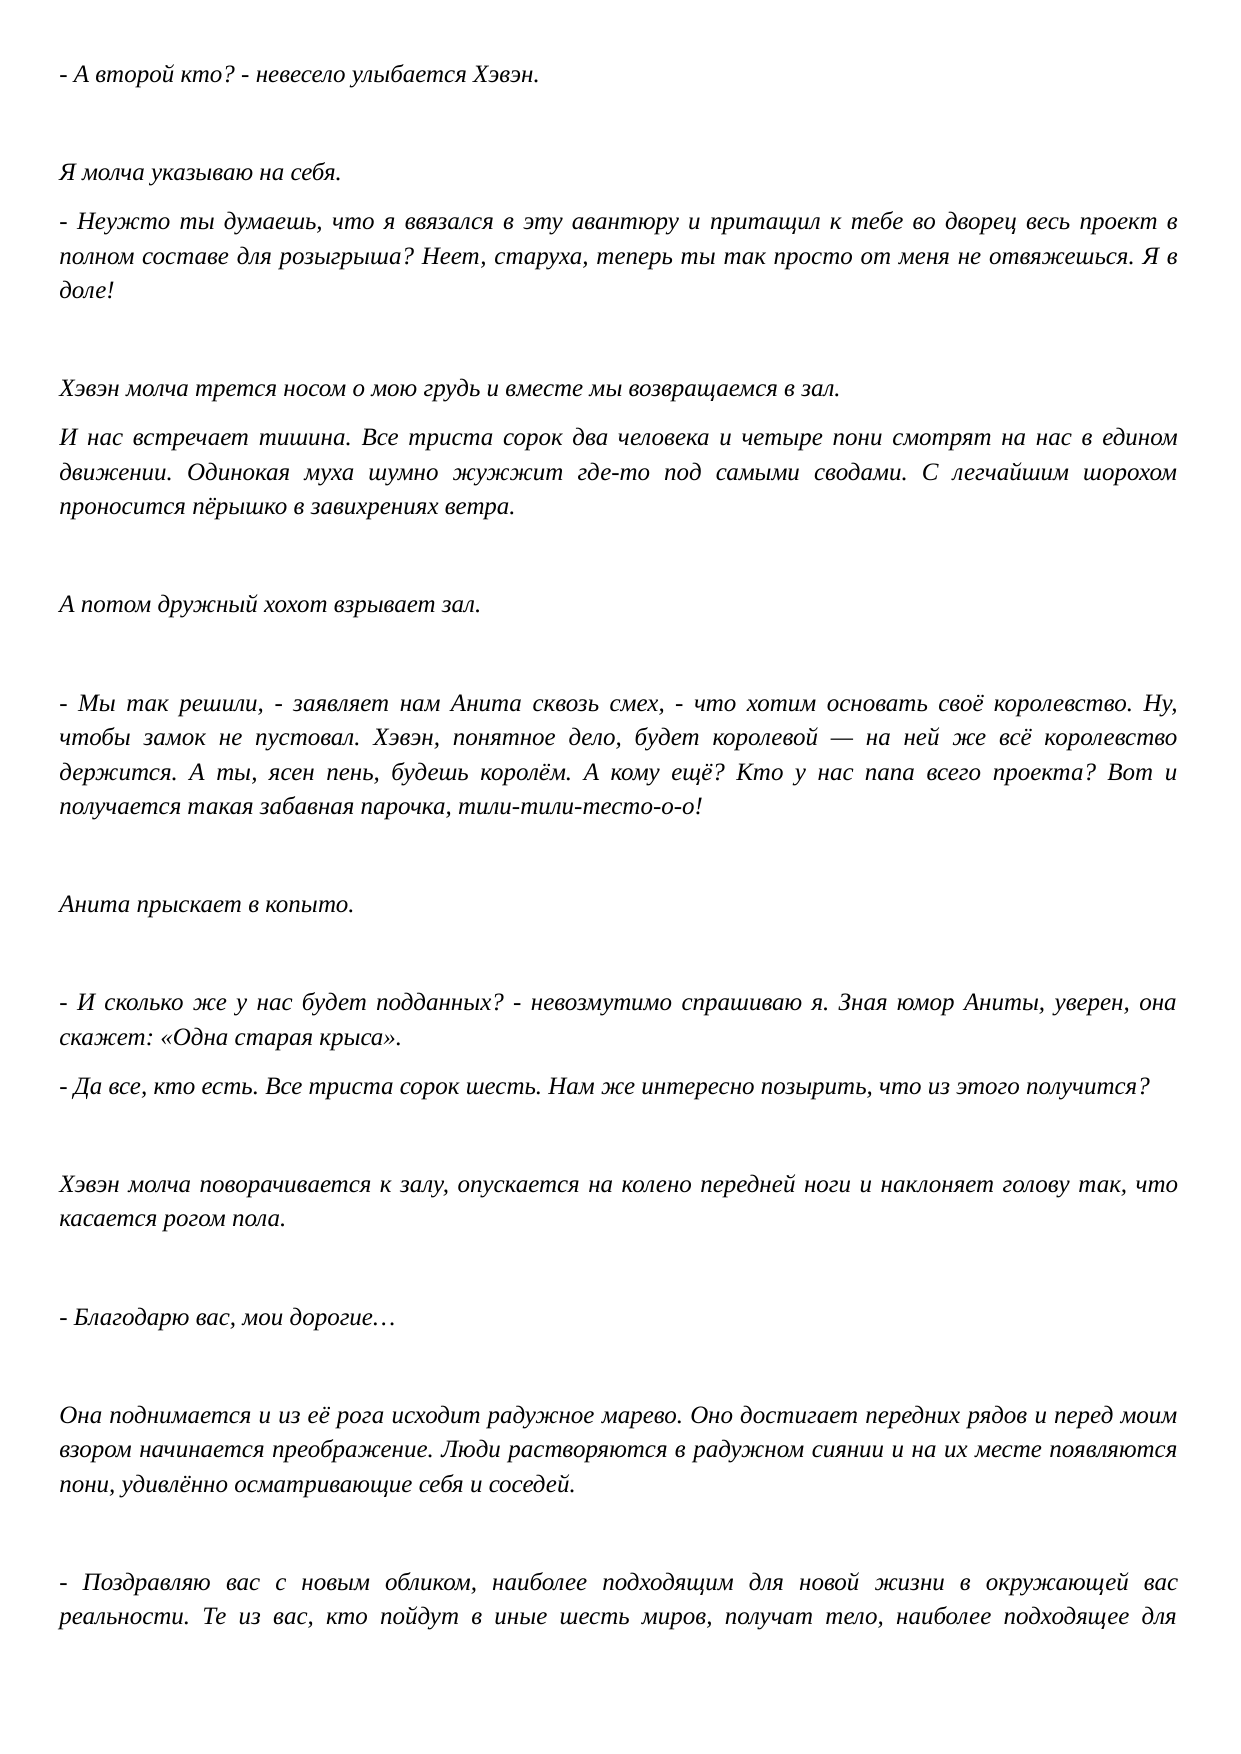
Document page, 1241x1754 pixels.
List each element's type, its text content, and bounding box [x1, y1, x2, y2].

text - Поздравляю вас с новым обликом, наиболее подходящим для новой жизни в окружающей вас реальности. Те из вас, кто пойдут в иные шесть миров, получат тело, наиболее подходящее для [59, 1567, 1181, 1630]
text - И сколько же у нас будет подданных? - невозмутимо спрашиваю я. Зная юмор Аниты, уверен, она скажет: «Одна старая крыса». [59, 987, 1181, 1051]
text А потом дружный хохот взрывает зал. [59, 589, 1181, 618]
text Хэвэн молча поворачивается к залу, опускается на колено передней ноги и наклоняет голову так, что касается рогом пола. [59, 1169, 1181, 1232]
text И нас встречает тишина. Все триста сорок два человека и четыре пони смотрят на нас в едином движении. Одинокая муха шумно жужжит где-то под самыми сводами. С легчайшим шорохом проносится пёрышко в завихрениях ветра. [59, 422, 1181, 520]
text Анита прыскает в копыто. [59, 889, 1181, 918]
text - Мы так решили, - заявляет нам Анита сквозь смех, - что хотим основать своё королевство. Ну, чтобы замок не пустовал. Хэвэн, понятное дело, будет королевой — на ней же всё королевство держится. А ты, ясен пень, будешь королём. А кому ещё? Кто у нас папа всего проекта? Вот и получается такая забавная парочка, тили-тили-тесто-о-о! [59, 688, 1181, 820]
text - Неужто ты думаешь, что я ввязался в эту авантюру и притащил к тебе во дворец весь проект в полном составе для розыгрыша? Неет, старуха, теперь ты так просто от меня не отвяжешься. Я в доле! [59, 206, 1181, 304]
text Она поднимается и из её рога исходит радужное марево. Оно достигает передних рядов и перед моим взором начинается преображение. Люди растворяются в радужном сиянии и на их месте появляются пони, удивлённо осматривающие себя и соседей. [59, 1400, 1181, 1497]
text - А второй кто? - невесело улыбается Хэвэн. [59, 59, 1181, 88]
text Хэвэн молча трется носом о мою грудь и вместе мы возвращаемся в зал. [59, 373, 1181, 402]
text - Благодарю вас, мои дорогие… [59, 1302, 1181, 1330]
text - Да все, кто есть. Все триста сорок шесть. Нам же интересно позырить, что из этого получится? [59, 1071, 1181, 1099]
text Я молча указываю на себя. [59, 157, 1181, 186]
